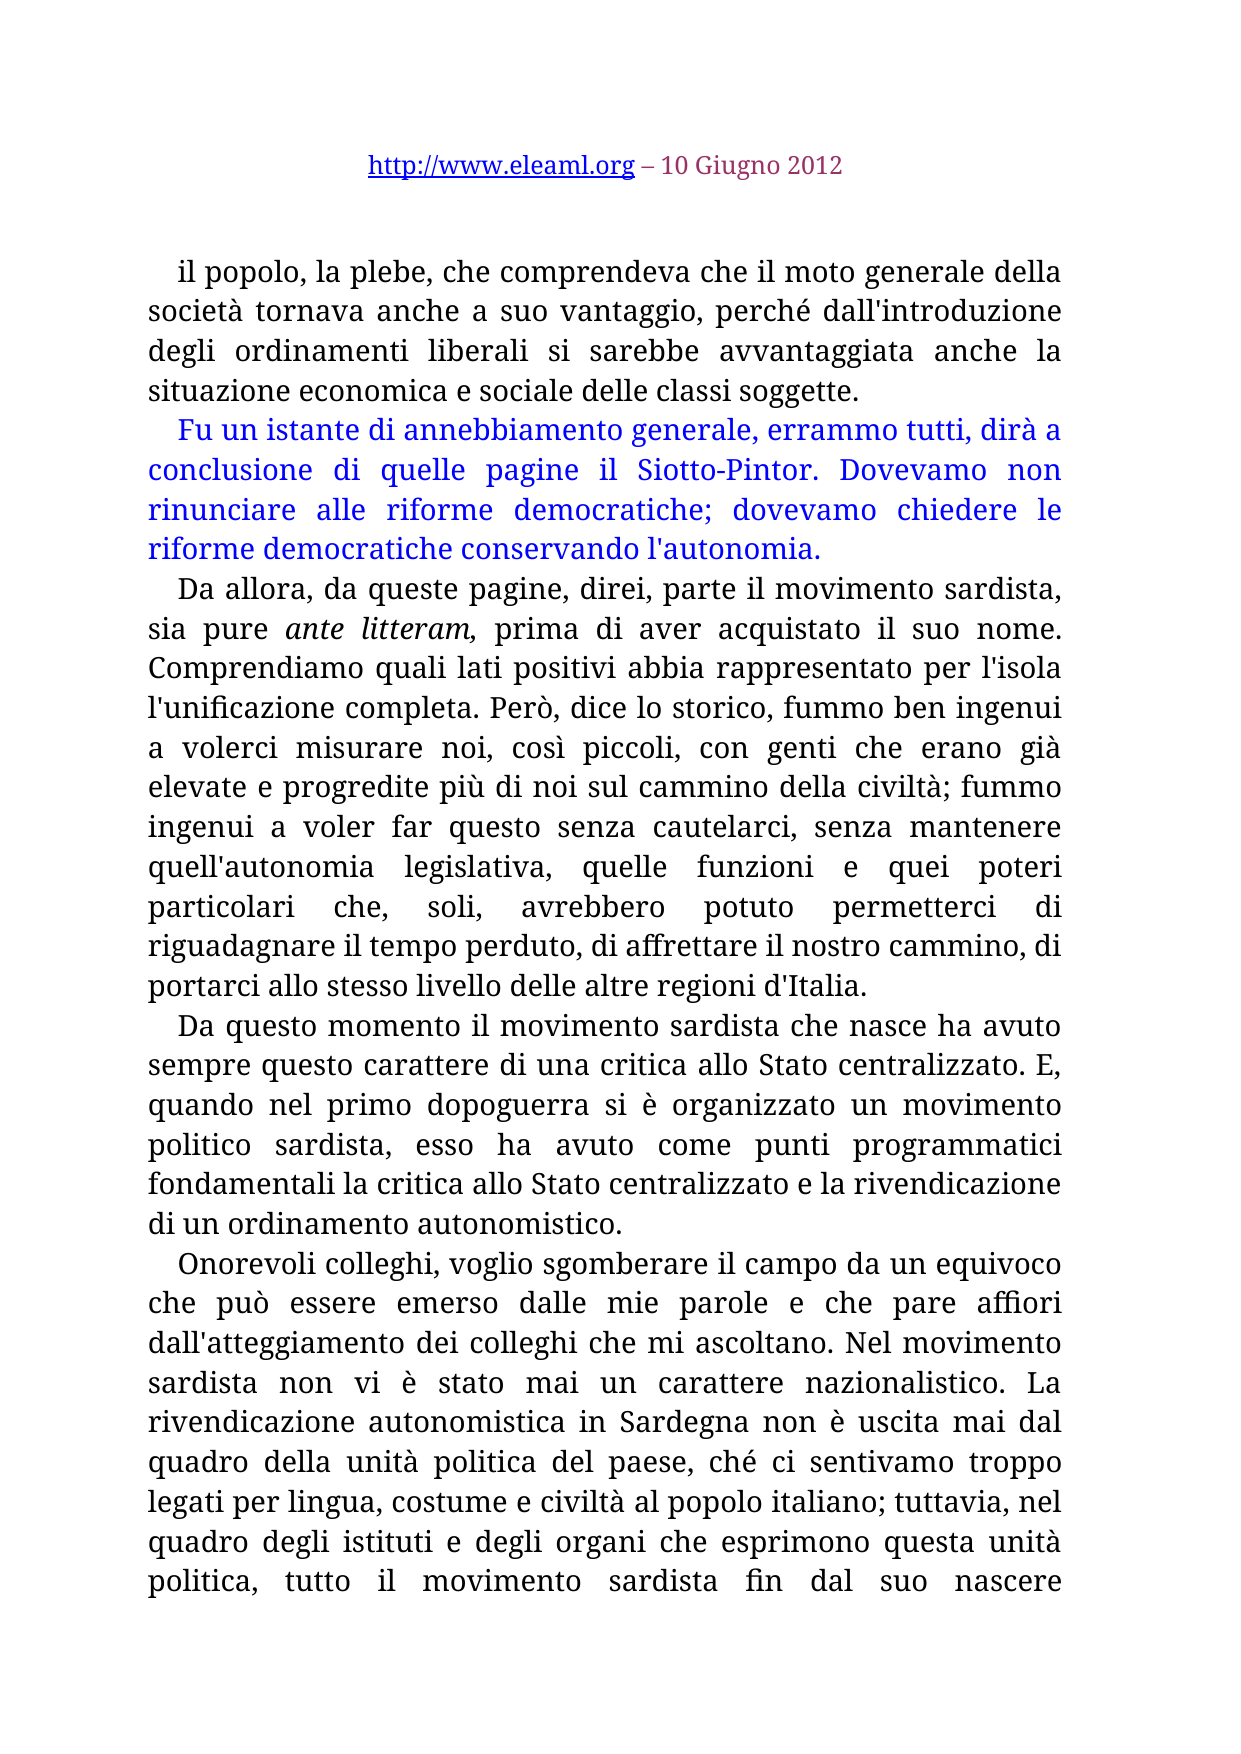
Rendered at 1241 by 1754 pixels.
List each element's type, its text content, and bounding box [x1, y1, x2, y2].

text Fu un istante di annebbiamento generale, errammo tutti, dirà a conclusione di quelle pagine il Siotto-Pintor. Dovevamo non rinunciare alle riforme democratiche; dovevamo chiedere le riforme democratiche conservando l'autonomia. [148, 409, 1063, 568]
text Da allora, da queste pagine, direi, parte il movimento sardista, sia pure ante litteram, prima di aver acquistato il suo nome. Comprendiamo quali lati positivi abbia rappresentato per l'isola l'unificazione completa. Però, dice lo storico, fummo ben ingenui a volerci misurare noi, così piccoli, con genti che erano già elevate e progredite più di noi sul cammino della civiltà; fummo ingenui a voler far questo senza cautelarci, senza mantenere quell'autonomia legislativa, quelle funzioni e quei poteri particolari che, soli, avrebbero potuto permetterci di riguadagnare il tempo perduto, di affrettare il nostro cammino, di portarci allo stesso livello delle altre regioni d'Italia. [148, 568, 1063, 1005]
text il popolo, la plebe, che comprendeva che il moto generale della società tornava anche a suo vantaggio, perché dall'introduzione degli ordinamenti liberali si sarebbe avvantaggiata anche la situazione economica e sociale delle classi soggette. [148, 251, 1063, 409]
text Da questo momento il movimento sardista che nasce ha avuto sempre questo carattere di una critica allo Stato centralizzato. E, quando nel primo dopoguerra si è organizzato un movimento politico sardista, esso ha avuto come punti programmatici fondamentali la critica allo Stato centralizzato e la rivendicazione di un ordinamento autonomistico. [148, 1005, 1063, 1243]
text Onorevoli colleghi, voglio sgomberare il campo da un equivoco che può essere emerso dalle mie parole e che pare affiori dall'atteggiamento dei colleghi che mi ascoltano. Nel movimento sardista non vi è stato mai un carattere nazionalistico. La rivendicazione autonomistica in Sardegna non è uscita mai dal quadro della unità politica del paese, ché ci sentivamo troppo legati per lingua, costume e civiltà al popolo italiano; tuttavia, nel quadro degli istituti e degli organi che esprimono questa unità politica, tutto il movimento sardista fin dal suo nascere [148, 1243, 1063, 1600]
